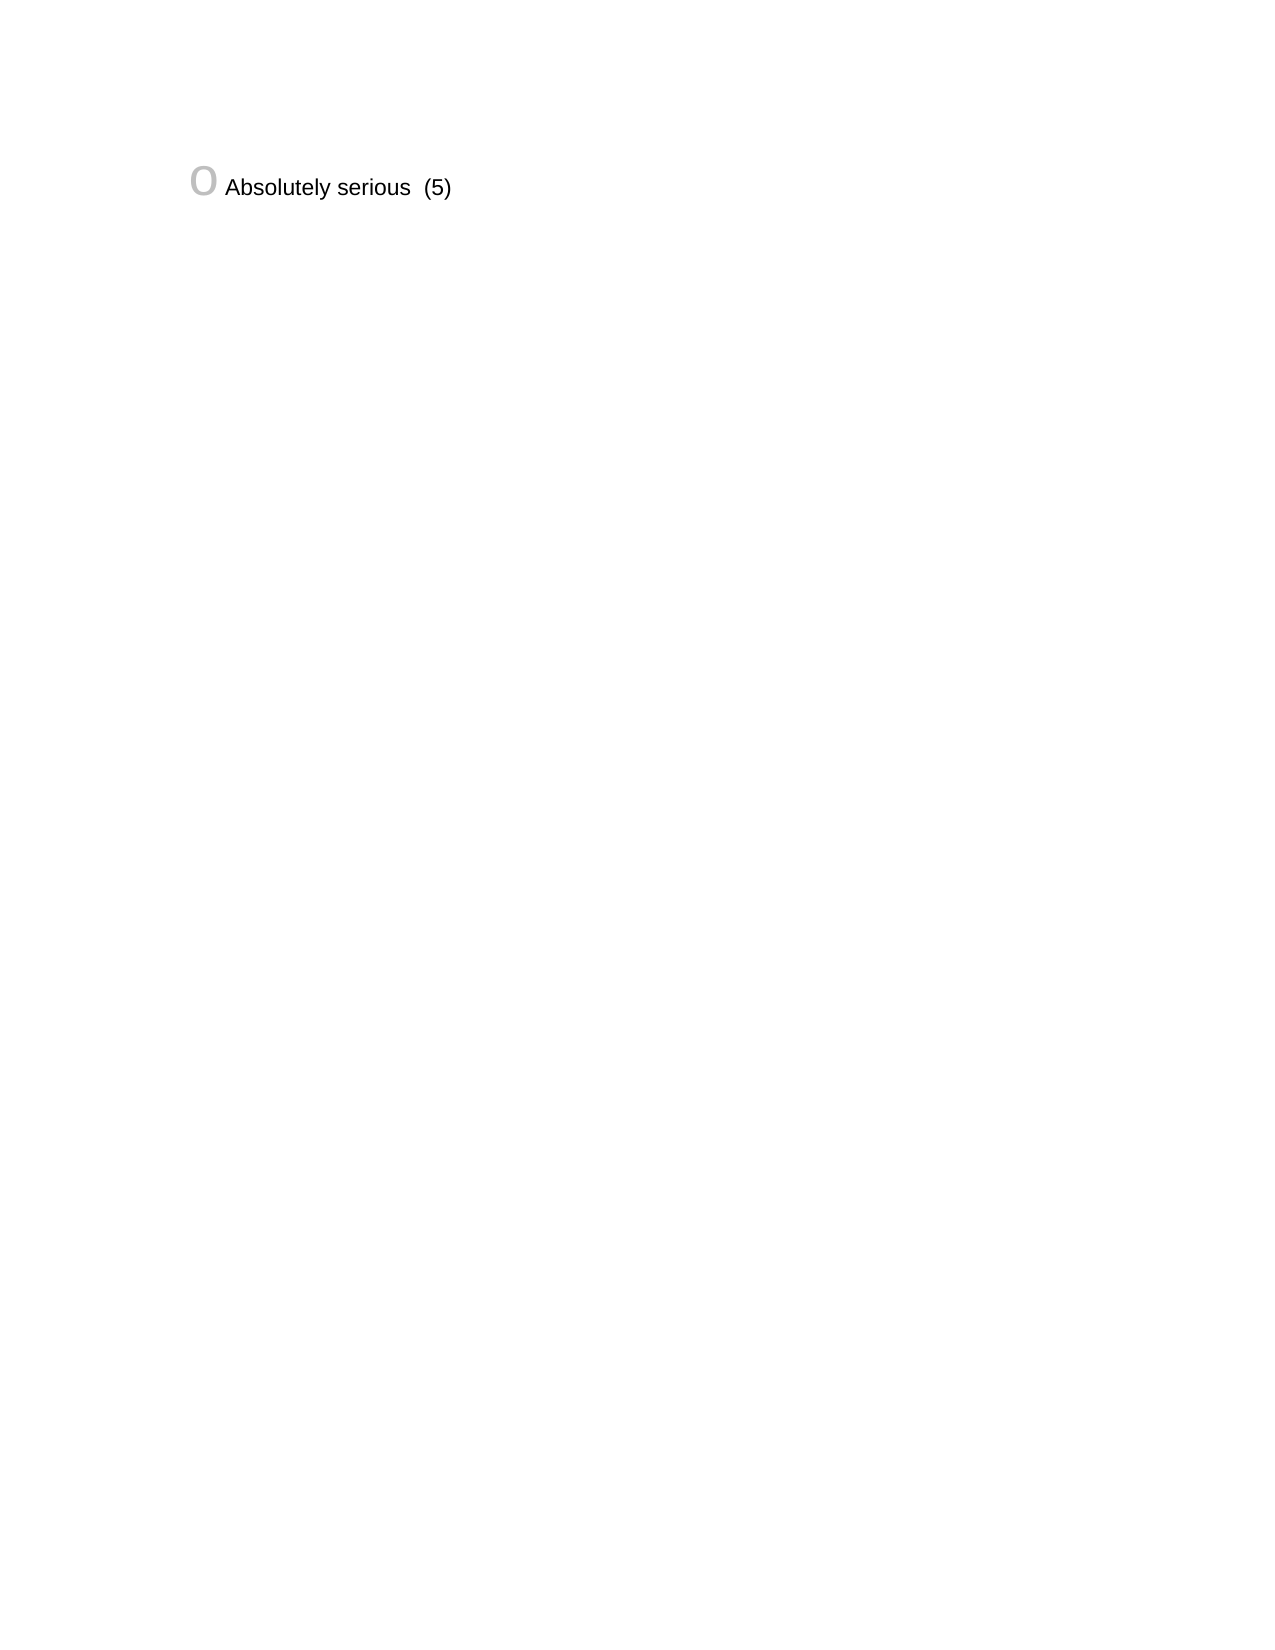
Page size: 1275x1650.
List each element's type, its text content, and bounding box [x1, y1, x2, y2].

list Absolutely serious (5) [187, 150, 1125, 211]
